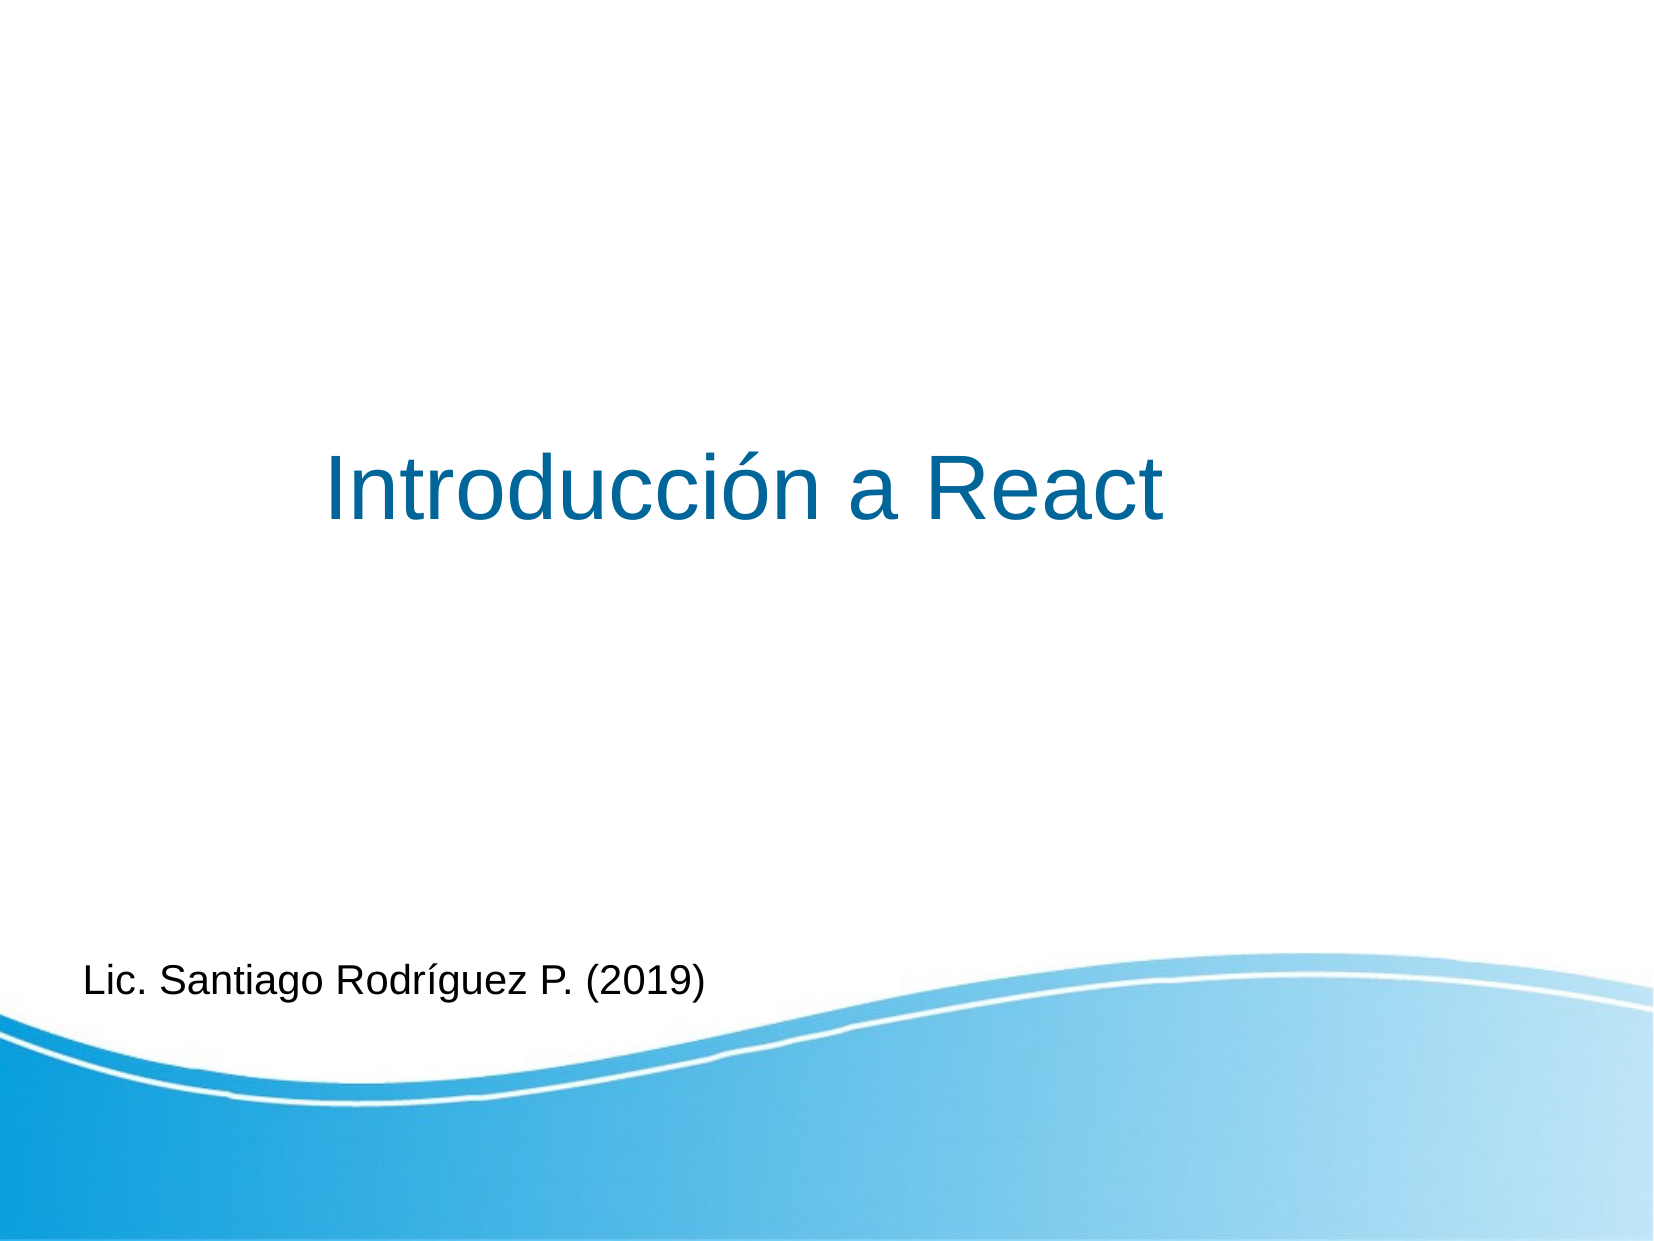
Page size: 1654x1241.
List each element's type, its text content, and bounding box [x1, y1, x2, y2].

subtitle Lic. Santiago Rodríguez P. (2019) [82, 956, 721, 1004]
title Introducción a React [0, 384, 1489, 592]
picture [85, 1053, 95, 1059]
picture [0, 952, 1654, 1241]
